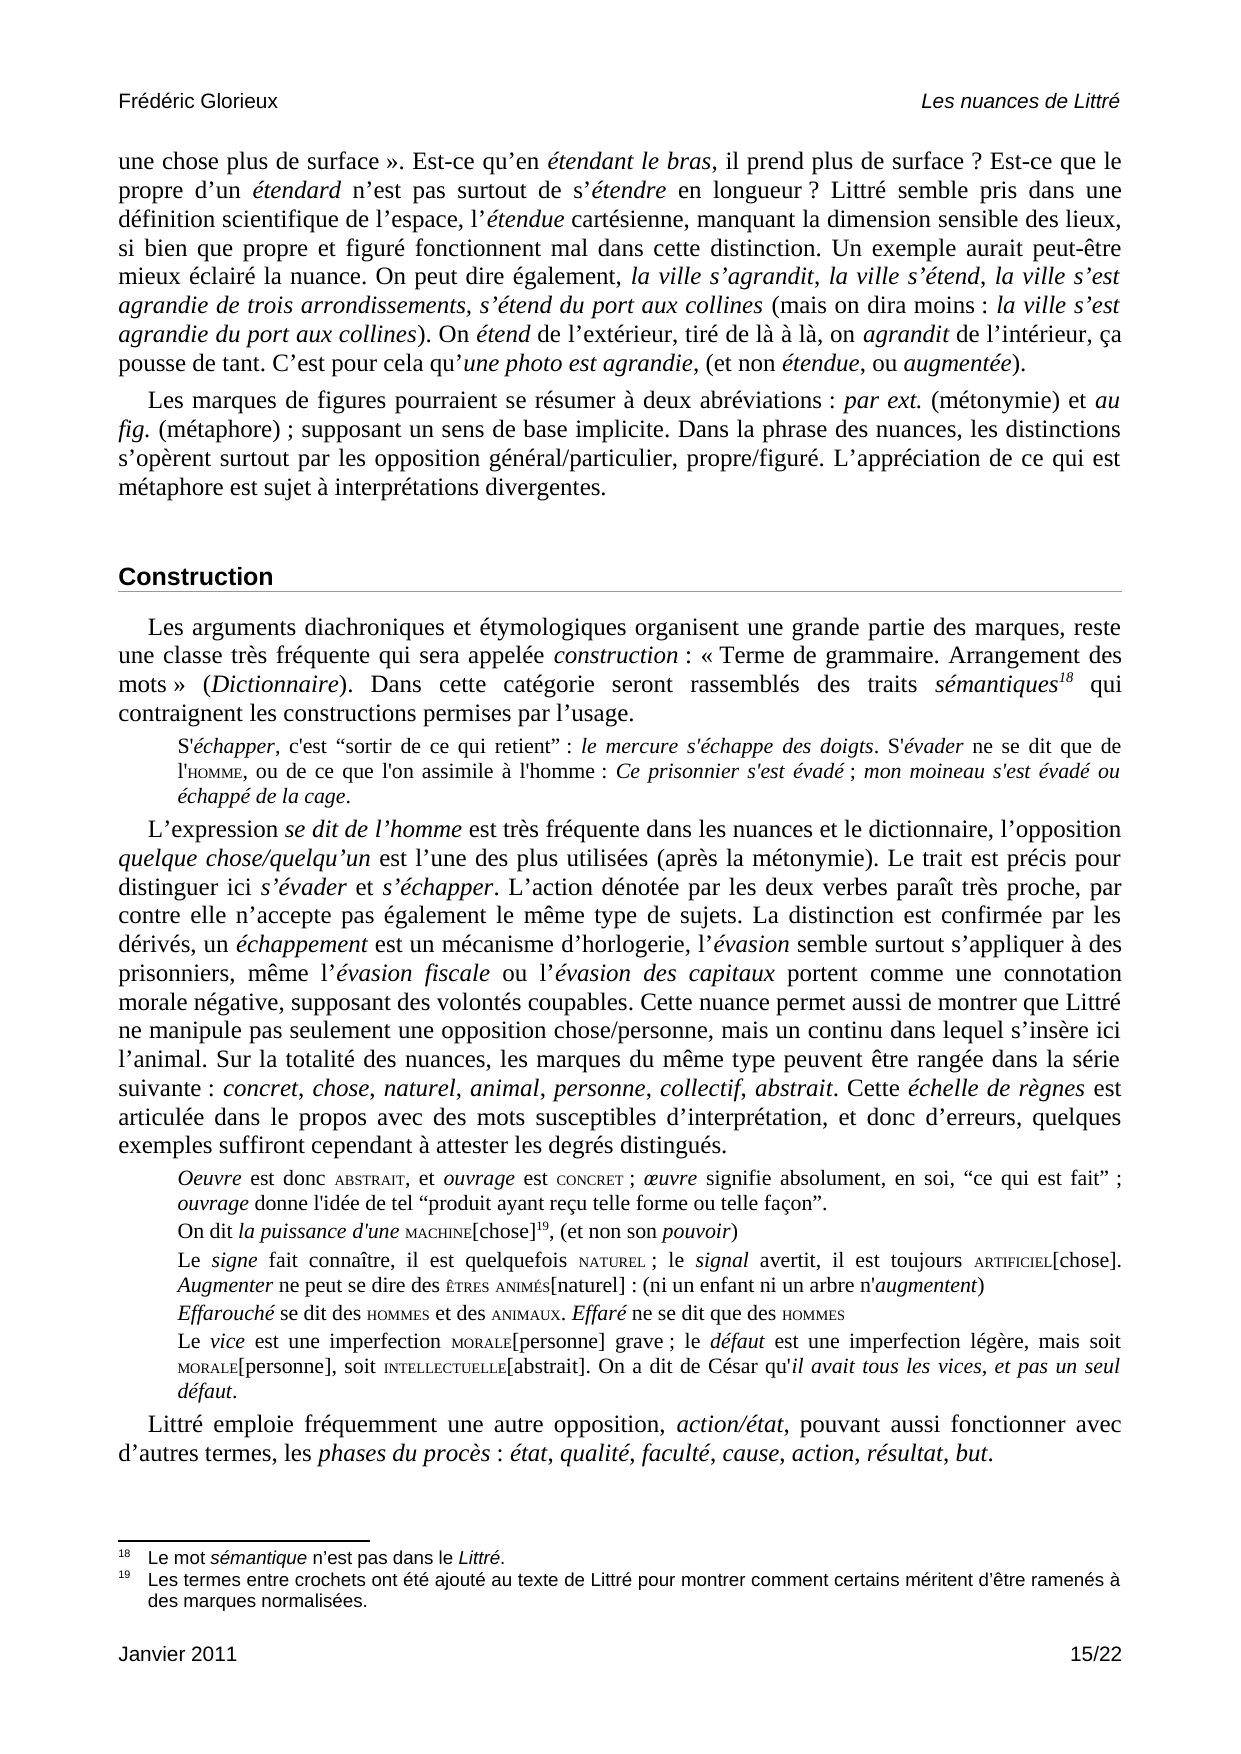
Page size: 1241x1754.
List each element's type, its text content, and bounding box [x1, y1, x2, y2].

text Les arguments diachroniques et étymologiques organisent une grande partie des marques, reste une classe très fréquente qui sera appelée construction : « Terme de grammaire. Arrangement des mots » (Dictionnaire). Dans cette catégorie seront rassemblés des traits sémantiques qui contraignent les constructions permises par l’usage. [118, 612, 1122, 727]
text Les termes entre crochets ont été ajouté au texte de Littré pour montrer comment certains méritent d’être ramenés à des marques normalisées. [118, 1568, 1122, 1612]
text Le mot sémantique n’est pas dans le Littré. [118, 1547, 1122, 1568]
text S'échapper, c'est “sortir de ce qui retient” : le mercure s'échappe des doigts. S'évader ne se dit que de l'homme, ou de ce que l'on assimile à l'homme : Ce prisonnier s'est évadé ; mon moineau s'est évadé ou échappé de la cage. [177, 733, 1122, 808]
text On dit la puissance d'une machine[chose], (et non son pouvoir) [177, 1218, 1122, 1244]
text Littré emploie fréquemment une autre opposition, action/état, pouvant aussi fonctionner avec d’autres termes, les phases du procès : état, qualité, faculté, cause, action, résultat, but. [118, 1409, 1122, 1467]
text Le signe fait connaître, il est quelquefois naturel ; le signal avertit, il est toujours artificiel[chose]. Augmenter ne peut se dire des êtres animés[naturel] : (ni un enfant ni un arbre n'augmentent) [177, 1247, 1122, 1297]
text L’expression se dit de l’homme est très fréquente dans les nuances et le dictionnaire, l’opposition quelque chose/quelqu’un est l’une des plus utilisées (après la métonymie). Le trait est précis pour distinguer ici s’évader et s’échapper. L’action dénotée par les deux verbes paraît très proche, par contre elle n’accepte pas également le même type de sujets. La distinction est confirmée par les dérivés, un échappement est un mécanisme d’horlogerie, l’évasion semble surtout s’appliquer à des prisonniers, même l’évasion fiscale ou l’évasion des capitaux portent comme une connotation morale négative, supposant des volontés coupables. Cette nuance permet aussi de montrer que Littré ne manipule pas seulement une opposition chose/personne, mais un continu dans lequel s’insère ici l’animal. Sur la totalité des nuances, les marques du même type peuvent être rangée dans la série suivante : concret, chose, naturel, animal, personne, collectif, abstrait. Cette échelle de règnes est articulée dans le propos avec des mots susceptibles d’interprétation, et donc d’erreurs, quelques exemples suffiront cependant à attester les degrés distingués. [118, 814, 1122, 1159]
text Le vice est une imperfection morale[personne] grave ; le défaut est une imperfection légère, mais soit morale[personne], soit intellectuelle[abstrait]. On a dit de César qu'il avait tous les vices, et pas un seul défaut. [177, 1328, 1122, 1404]
text Effarouché se dit des hommes et des animaux. Effaré ne se dit que des hommes [177, 1300, 1122, 1325]
text Oeuvre est donc abstrait, et ouvrage est concret ; œuvre signifie absolument, en soi, “ce qui est fait” ; ouvrage donne l'idée de tel “produit ayant reçu telle forme ou telle façon”. [177, 1165, 1122, 1216]
subtitle Construction [118, 562, 1122, 591]
text Les marques de figures pourraient se résumer à deux abréviations : par ext. (métonymie) et au fig. (métaphore) ; supposant un sens de base implicite. Dans la phrase des nuances, les distinctions s’opèrent surtout par les opposition général/particulier, propre/figuré. L’appréciation de ce qui est métaphore est sujet à interprétations divergentes. [118, 385, 1122, 500]
text une chose plus de surface ». Est-ce qu’en étendant le bras, il prend plus de surface ? Est-ce que le propre d’un étendard n’est pas surtout de s’étendre en longueur ? Littré semble pris dans une définition scientifique de l’espace, l’étendue cartésienne, manquant la dimension sensible des lieux, si bien que propre et figuré fonctionnent mal dans cette distinction. Un exemple aurait peut-être mieux éclairé la nuance. On peut dire également, la ville s’agrandit, la ville s’étend, la ville s’est agrandie de trois arrondissements, s’étend du port aux collines (mais on dira moins : la ville s’est agrandie du port aux collines). On étend de l’extérieur, tiré de là à là, on agrandit de l’intérieur, ça pousse de tant. C’est pour cela qu’une photo est agrandie, (et non étendue, ou augmentée). [118, 146, 1122, 376]
